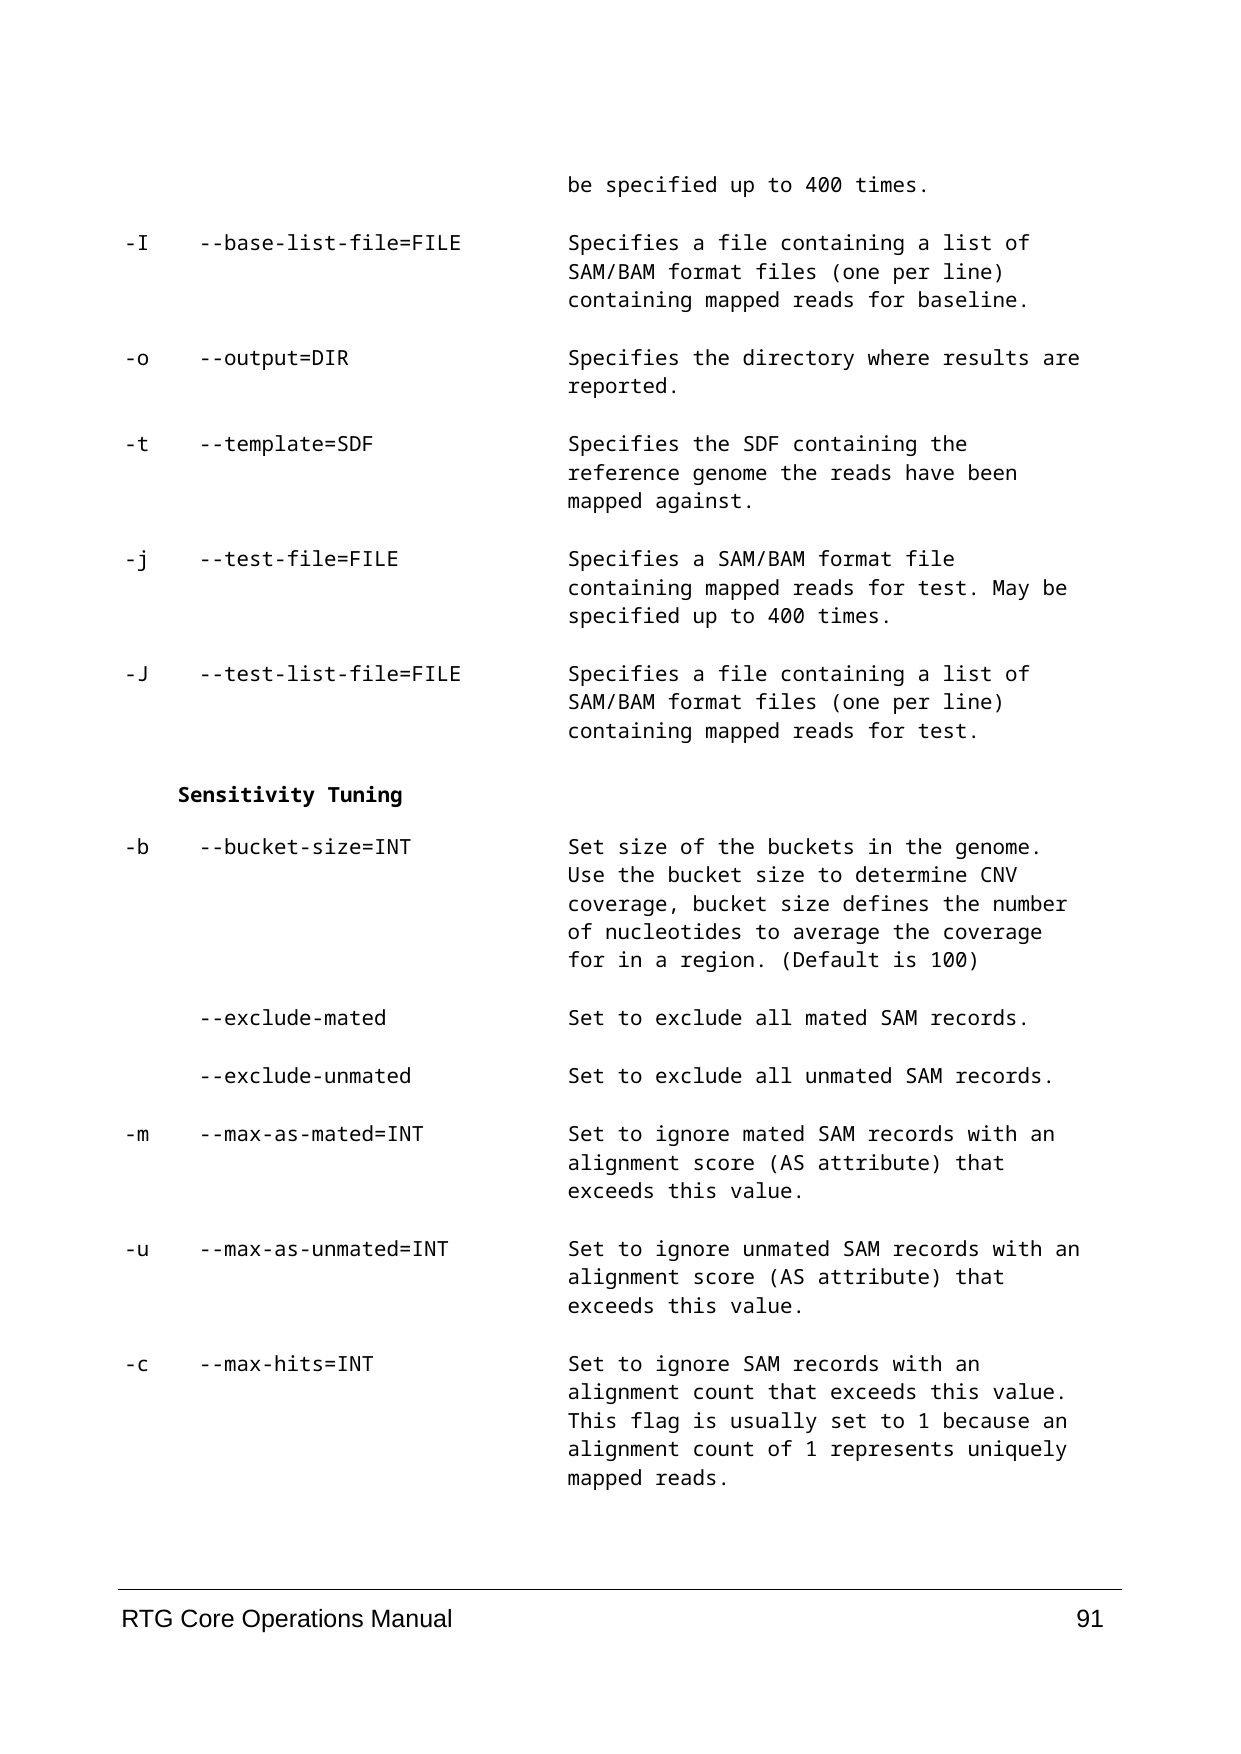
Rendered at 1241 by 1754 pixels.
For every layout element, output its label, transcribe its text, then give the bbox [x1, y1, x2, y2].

table_header Set size of the buckets in the genome. Use the bucket size to determine CNV coverage, bucket size defines the number of nucleotides to average the coverage for in a region. (Default is 100) [561, 820, 1093, 992]
table_cell -c [118, 1337, 193, 1509]
table_header --bucket-size=INT [193, 820, 561, 992]
table_cell --test-list-file=FILE [193, 647, 561, 762]
table_cell Specifies a file containing a list of SAM/BAM format files (one per line) containing mapped reads for baseline. [561, 217, 1093, 331]
table_cell [118, 992, 193, 1049]
table_header [118, 159, 193, 217]
table_cell Specifies the SDF containing the reference genome the reads have been mapped against. [561, 418, 1093, 532]
table_cell Set to ignore SAM records with an alignment count that exceeds this value. This flag is usually set to 1 because an alignment count of 1 represents uniquely mapped reads. [561, 1337, 1093, 1509]
table_cell --max-hits=INT [193, 1337, 561, 1509]
table_cell -j [118, 533, 193, 647]
table_cell -u [118, 1222, 193, 1337]
table_cell --output=DIR [193, 331, 561, 418]
text Sensitivity Tuning [177, 780, 1122, 808]
table_cell [118, 1050, 193, 1107]
table_cell Specifies the directory where results are reported. [561, 331, 1093, 418]
table_cell Specifies a SAM/BAM format file containing mapped reads for test. May be specified up to 400 times. [561, 533, 1093, 647]
table_cell Set to ignore unmated SAM records with an alignment score (AS attribute) that exceeds this value. [561, 1222, 1093, 1337]
table_cell -o [118, 331, 193, 418]
table_cell --max-as-unmated=INT [193, 1222, 561, 1337]
table_cell -t [118, 418, 193, 532]
table_cell --test-file=FILE [193, 533, 561, 647]
table_cell --exclude-unmated [193, 1050, 561, 1107]
table_cell --template=SDF [193, 418, 561, 532]
table_cell Set to exclude all unmated SAM records. [561, 1050, 1093, 1107]
table_cell Set to exclude all mated SAM records. [561, 992, 1093, 1049]
table_header be specified up to 400 times. [561, 159, 1093, 217]
table_cell --base-list-file=FILE [193, 217, 561, 331]
table_cell Set to ignore mated SAM records with an alignment score (AS attribute) that exceeds this value. [561, 1108, 1093, 1222]
table_cell -J [118, 647, 193, 762]
table_header [193, 159, 561, 217]
table_header -b [118, 820, 193, 992]
table_cell -I [118, 217, 193, 331]
table_cell --max-as-mated=INT [193, 1108, 561, 1222]
table_cell Specifies a file containing a list of SAM/BAM format files (one per line) containing mapped reads for test. [561, 647, 1093, 762]
table_cell -m [118, 1108, 193, 1222]
table_cell --exclude-mated [193, 992, 561, 1049]
